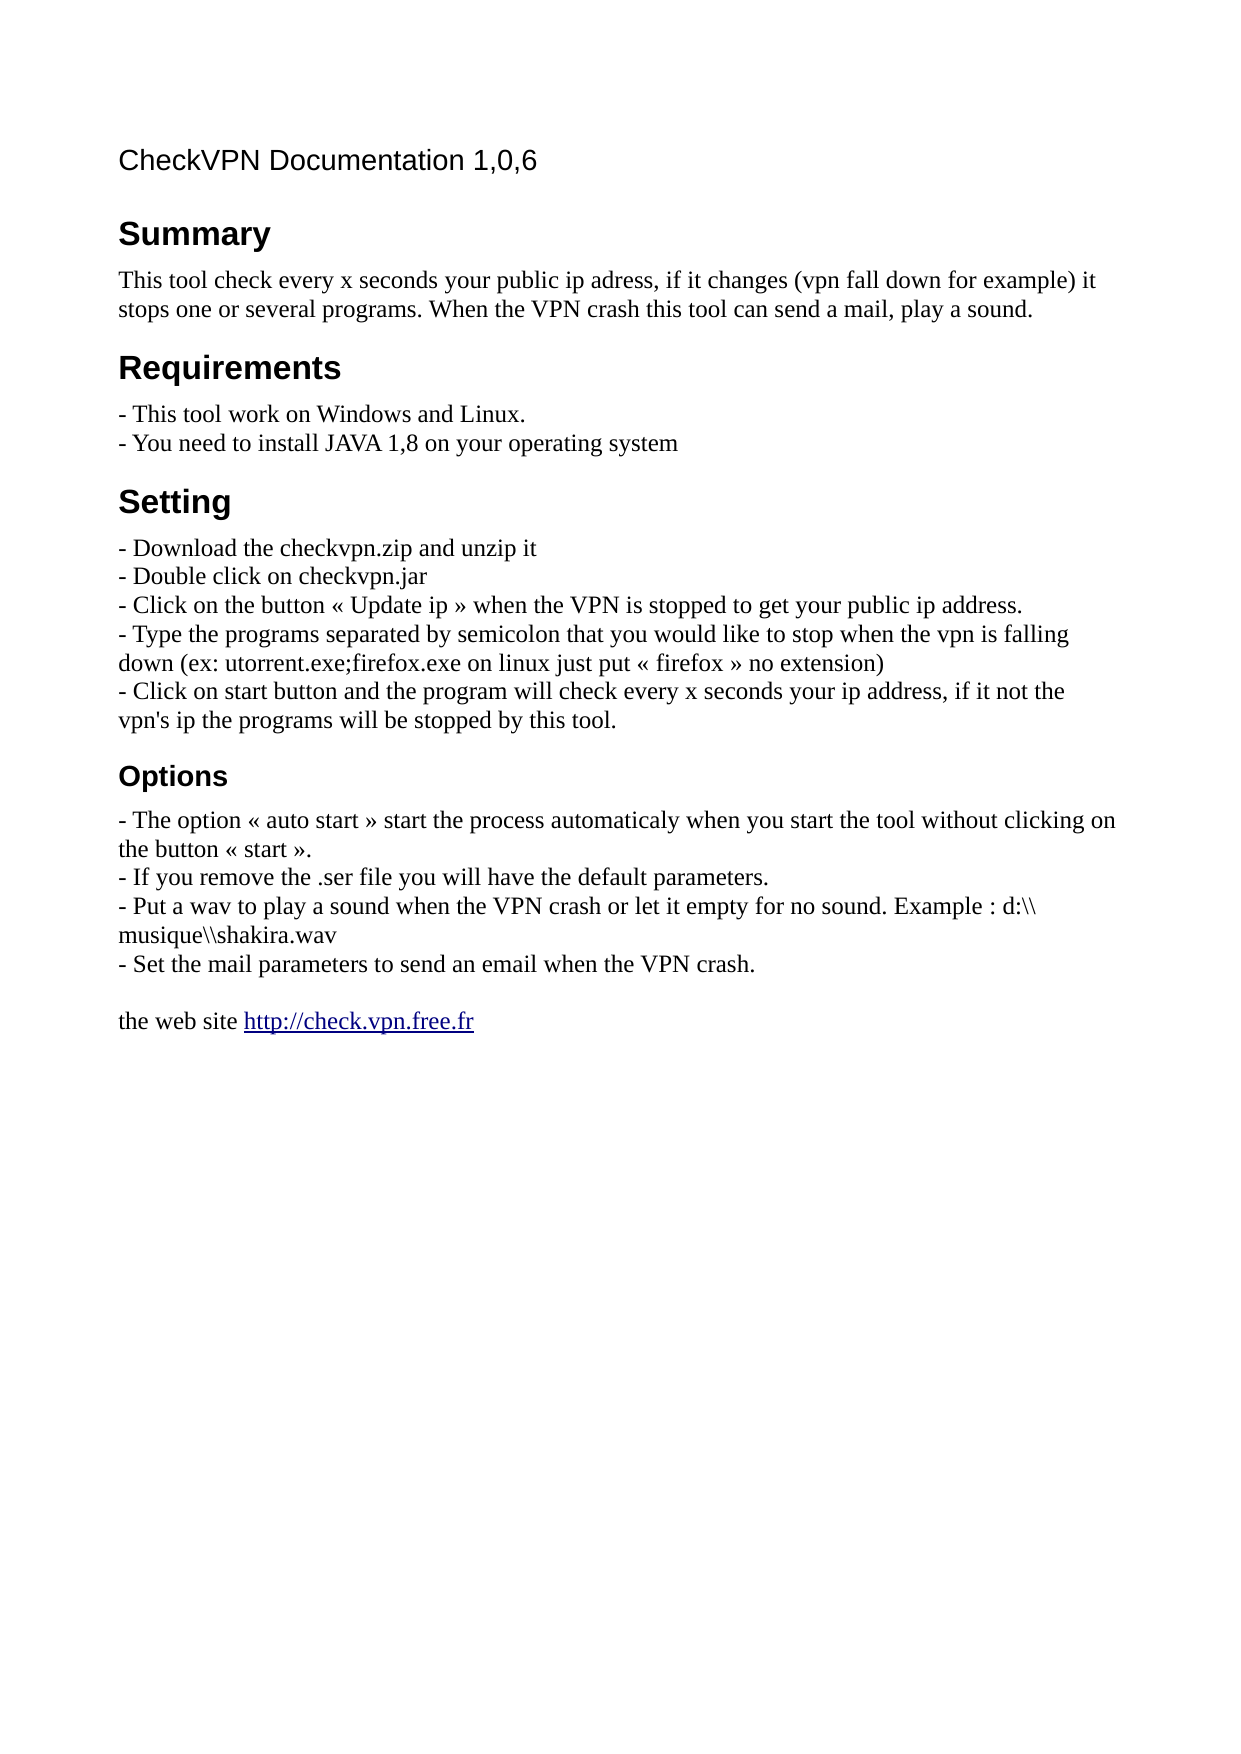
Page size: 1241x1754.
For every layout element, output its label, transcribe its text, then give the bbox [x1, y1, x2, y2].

subtitle CheckVPN Documentation 1,0,6 [118, 143, 1122, 177]
subtitle Options [118, 759, 1122, 792]
text - Set the mail parameters to send an email when the VPN crash. [118, 949, 1122, 977]
text - Type the programs separated by semicolon that you would like to stop when the vpn is falling down (ex: utorrent.exe;firefox.exe on linux just put « firefox » no extension) [118, 619, 1122, 676]
text - Put a wav to play a sound when the VPN crash or let it empty for no sound. Example : d:\\musique\\shakira.wav [118, 891, 1122, 949]
text - The option « auto start » start the process automaticaly when you start the tool without clicking on the button « start ». [118, 805, 1122, 862]
subtitle Summary [118, 214, 1122, 253]
text - Double click on checkvpn.jar [118, 561, 1122, 590]
text - This tool work on Windows and Linux. [118, 399, 1122, 428]
text - You need to install JAVA 1,8 on your operating system [118, 428, 1122, 456]
text the web site http://check.vpn.free.fr [118, 1006, 1122, 1035]
text - Click on the button « Update ip » when the VPN is stopped to get your public ip address. [118, 590, 1122, 619]
text - Click on start button and the program will check every x seconds your ip address, if it not the vpn's ip the programs will be stopped by this tool. [118, 676, 1122, 734]
text This tool check every x seconds your public ip adress, if it changes (vpn fall down for example) it stops one or several programs. When the VPN crash this tool can send a mail, play a sound. [118, 265, 1122, 323]
subtitle Setting [118, 481, 1122, 520]
subtitle Requirements [118, 348, 1122, 386]
text - If you remove the .ser file you will have the default parameters. [118, 862, 1122, 891]
text - Download the checkvpn.zip and unzip it [118, 533, 1122, 561]
